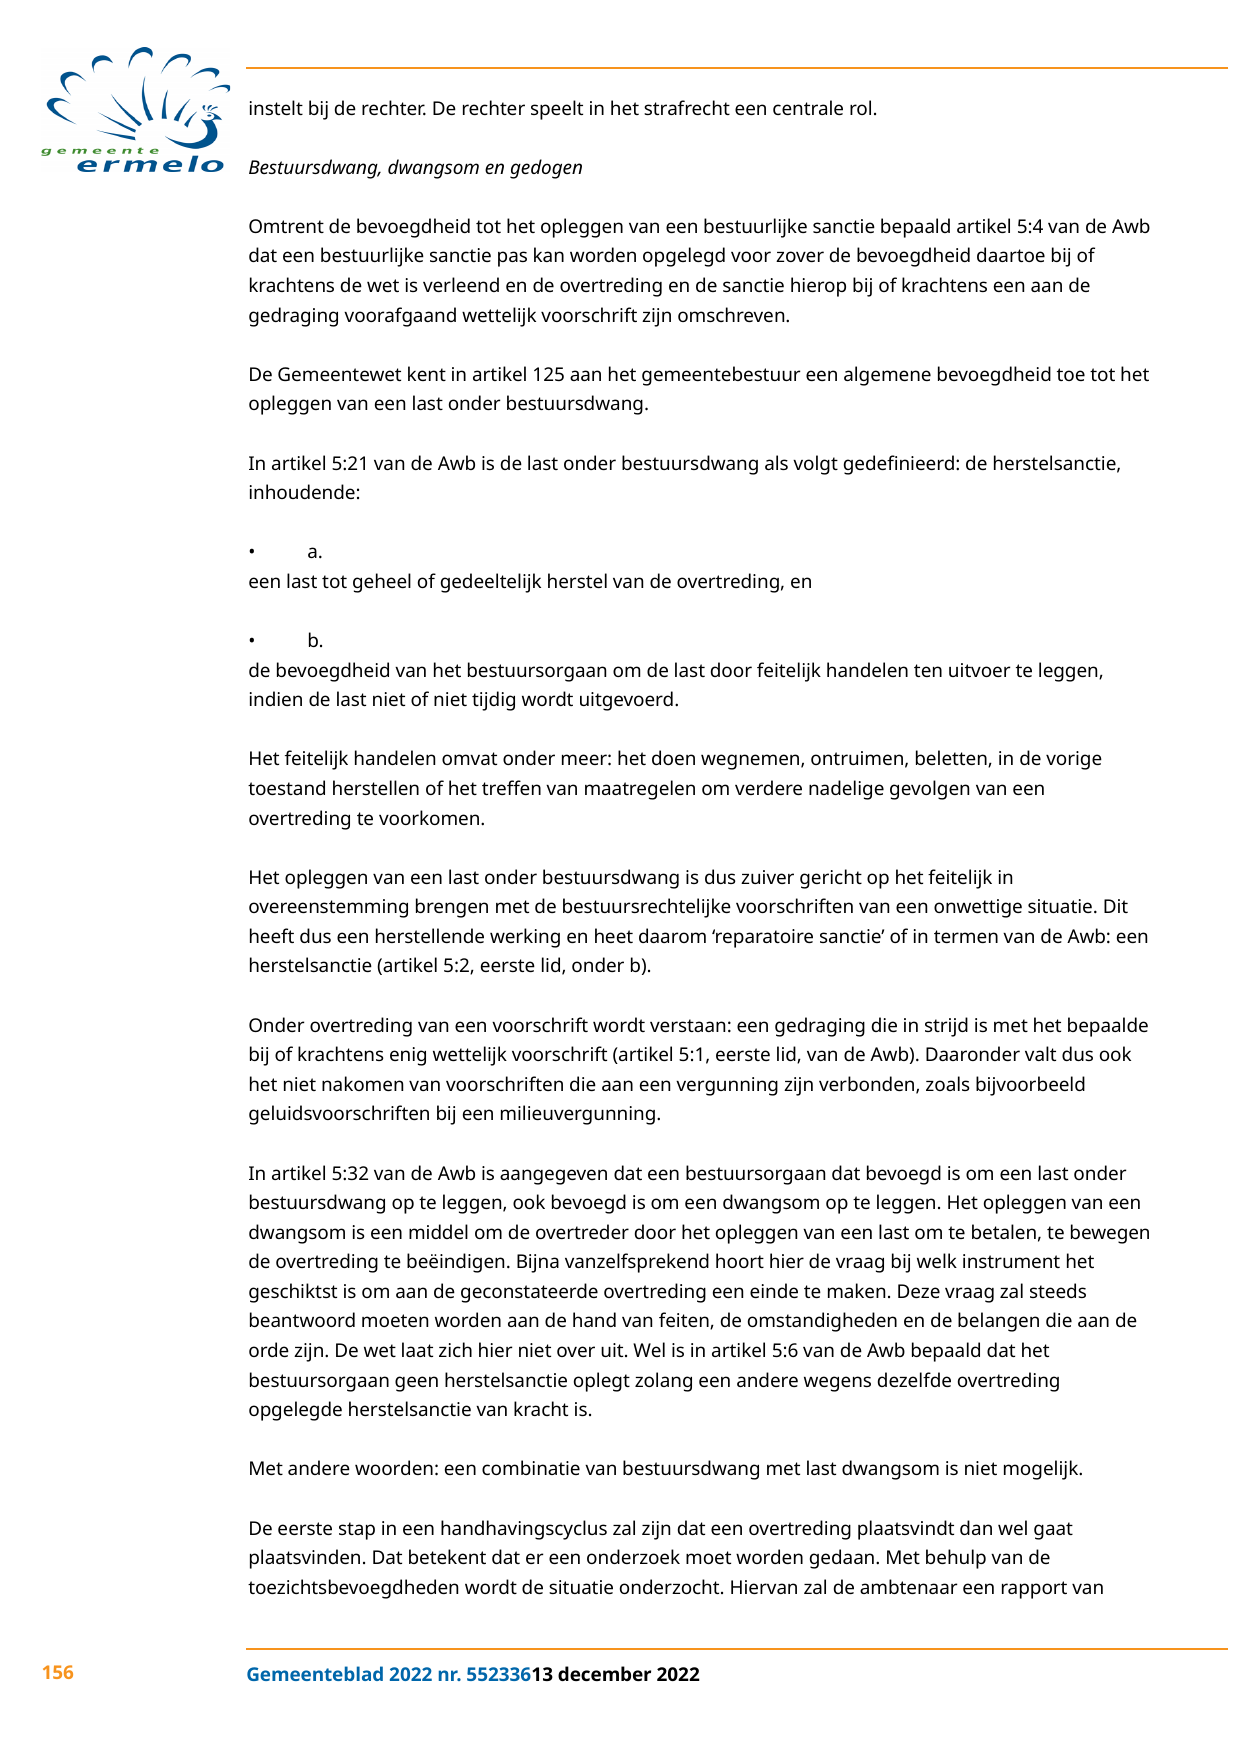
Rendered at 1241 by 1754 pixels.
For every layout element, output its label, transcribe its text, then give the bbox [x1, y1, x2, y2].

list b. [248, 627, 1152, 653]
text de bevoegdheid van het bestuursorgaan om de last door feitelijk handelen ten uitvoer te leggen, indien de last niet of niet tijdig wordt uitgevoerd. [248, 657, 1152, 712]
picture [41, 47, 231, 172]
text Omtrent de bevoegdheid tot het opleggen van een bestuurlijke sanctie bepaald artikel 5:4 van de Awb dat een bestuurlijke sanctie pas kan worden opgelegd voor zover de bevoegdheid daartoe bij of krachtens de wet is verleend en de overtreding en de sanctie hierop bij of krachtens een aan de gedraging voorafgaand wettelijk voorschrift zijn omschreven. [248, 213, 1152, 328]
text Met andere woorden: een combinatie van bestuursdwang met last dwangsom is niet mogelijk. [248, 1456, 1152, 1481]
text In artikel 5:21 van de Awb is de last onder bestuursdwang als volgt gedefinieerd: de herstelsanctie, inhoudende: [248, 450, 1152, 505]
text In artikel 5:32 van de Awb is aangegeven dat een bestuursorgaan dat bevoegd is om een last onder bestuursdwang op te leggen, ook bevoegd is om een dwangsom op te leggen. Het opleggen van een dwangsom is een middel om de overtreder door het opleggen van een last om te betalen, te bewegen de overtreding te beëindigen. Bijna vanzelfsprekend hoort hier de vraag bij welk instrument het geschiktst is om aan de geconstateerde overtreding een einde te maken. Deze vraag zal steeds beantwoord moeten worden aan de hand van feiten, de omstandigheden en de belangen die aan de orde zijn. De wet laat zich hier niet over uit. Wel is in artikel 5:6 van de Awb bepaald dat het bestuursorgaan geen herstelsanctie oplegt zolang een andere wegens dezelfde overtreding opgelegde herstelsanctie van kracht is. [248, 1160, 1152, 1422]
text een last tot geheel of gedeeltelijk herstel van de overtreding, en [248, 568, 1152, 594]
text Onder overtreding van een voorschrift wordt verstaan: een gedraging die in strijd is met het bepaalde bij of krachtens enig wettelijk voorschrift (artikel 5:1, eerste lid, van de Awb). Daaronder valt dus ook het niet nakomen van voorschriften die aan een vergunning zijn verbonden, zoals bijvoorbeeld geluidsvoorschriften bij een milieuvergunning. [248, 1012, 1152, 1126]
text instelt bij de rechter. De rechter speelt in het strafrecht een centrale rol. [248, 95, 1152, 121]
text Het feitelijk handelen omvat onder meer: het doen wegnemen, ontruimen, beletten, in de vorige toestand herstellen of het treffen van maatregelen om verdere nadelige gevolgen van een overtreding te voorkomen. [248, 746, 1152, 831]
text De Gemeentewet kent in artikel 125 aan het gemeentebestuur een algemene bevoegdheid toe tot het opleggen van een last onder bestuursdwang. [248, 361, 1152, 416]
text Bestuursdwang, dwangsom en gedogen [248, 154, 1152, 180]
list a. [248, 538, 1152, 564]
text Het opleggen van een last onder bestuursdwang is dus zuiver gericht op het feitelijk in overeenstemming brengen met de bestuursrechtelijke voorschriften van een onwettige situatie. Dit heeft dus een herstellende werking en heet daarom ‘reparatoire sanctie’ of in termen van de Awb: een herstelsanctie (artikel 5:2, eerste lid, onder b). [248, 864, 1152, 978]
text De eerste stap in een handhavingscyclus zal zijn dat een overtreding plaatsvindt dan wel gaat plaatsvinden. Dat betekent dat er een onderzoek moet worden gedaan. Met behulp van de toezichtsbevoegdheden wordt de situatie onderzocht. Hiervan zal de ambtenaar een rapport van [248, 1515, 1152, 1600]
